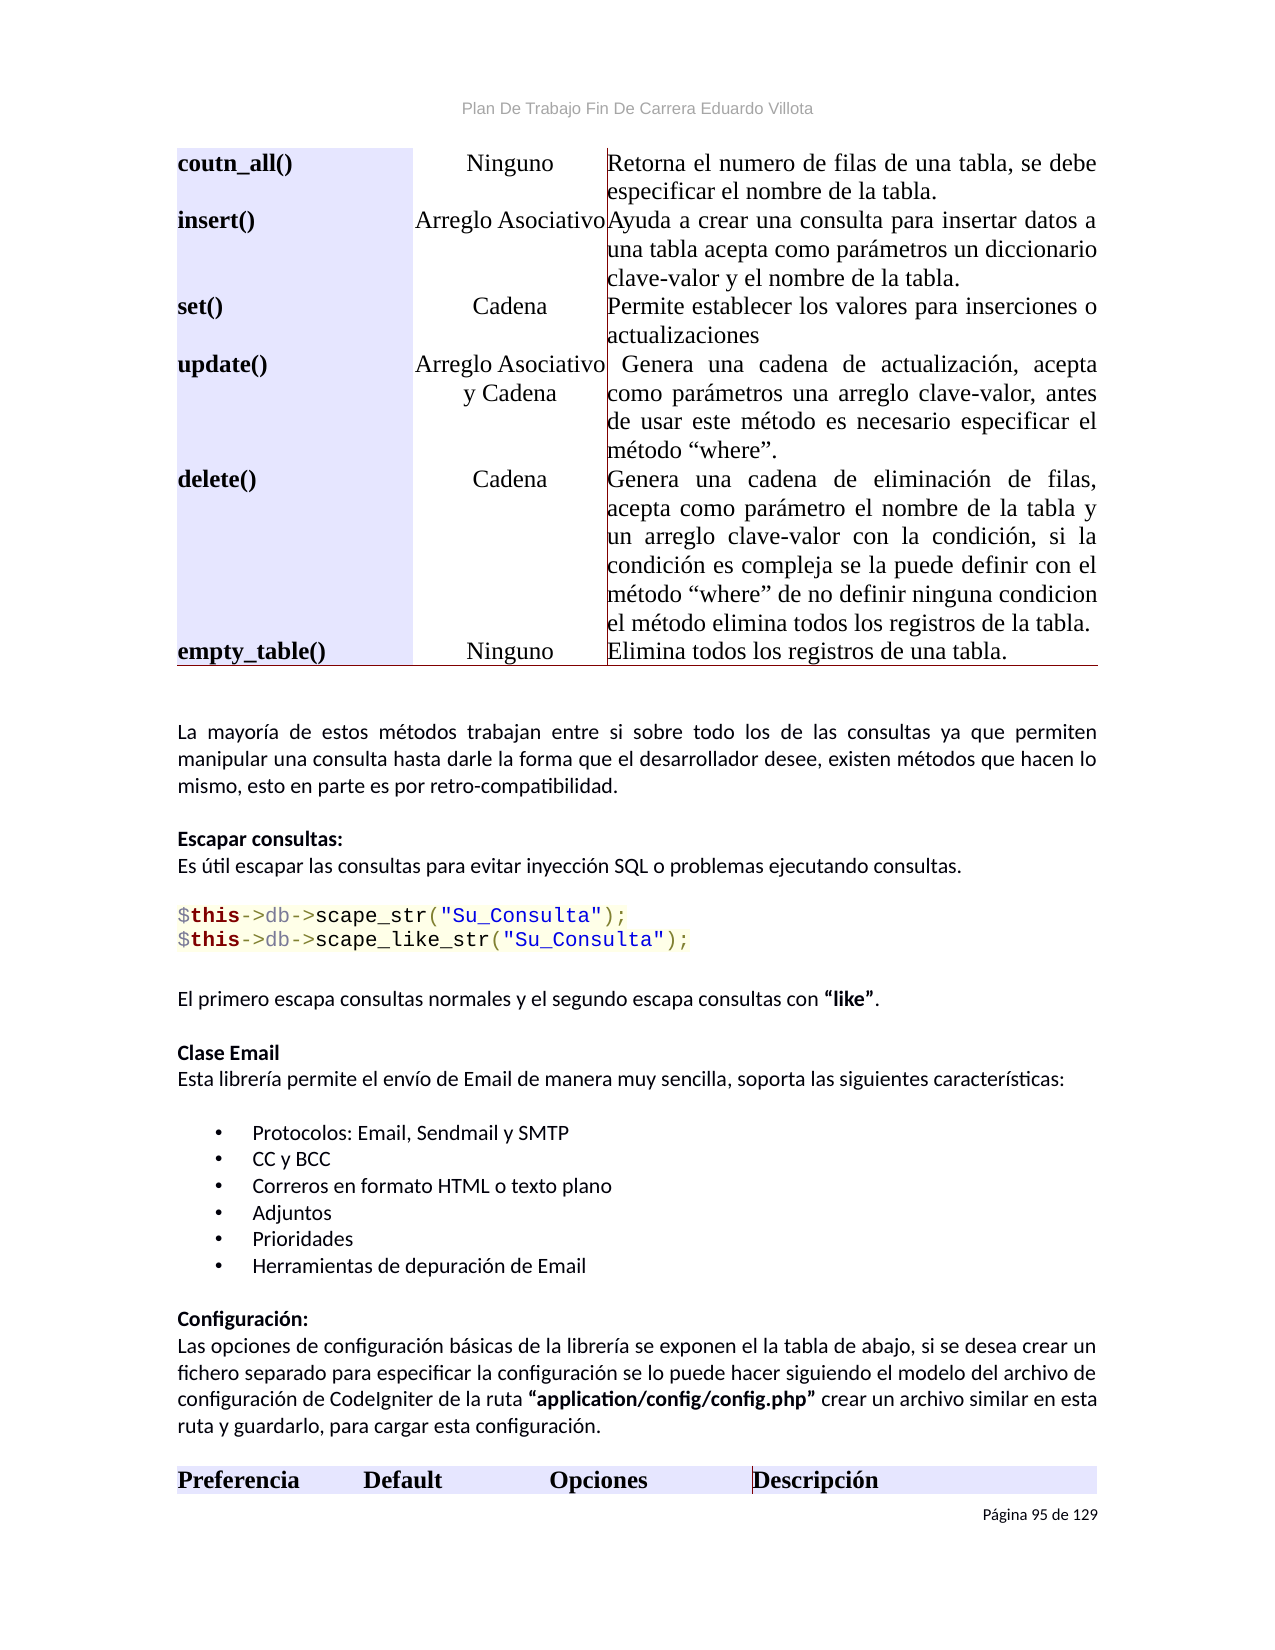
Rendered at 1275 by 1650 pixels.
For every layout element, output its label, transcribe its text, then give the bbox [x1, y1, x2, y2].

table_cell coutn_all() [177, 148, 413, 205]
list Protocolos: Email, Sendmail y SMTP [215, 1119, 1098, 1146]
table_cell Arreglo Asociativo [413, 205, 607, 291]
table_header Preferencia [177, 1466, 363, 1494]
table_cell Cadena [413, 464, 607, 636]
table_cell update() [177, 349, 413, 464]
table_cell set() [177, 291, 413, 349]
table_cell Ninguno [413, 636, 607, 665]
table_cell empty_table() [177, 636, 413, 665]
text Es útil escapar las consultas para evitar inyección SQL o problemas ejecutando consultas. [177, 852, 1098, 878]
table_cell Ayuda a crear una consulta para insertar datos a una tabla acepta como parámetros un diccionario clave-valor y el nombre de la tabla. [608, 205, 1097, 291]
table_header Descripción [753, 1466, 1097, 1494]
text Escapar consultas: [177, 825, 1098, 852]
table_cell Cadena [413, 291, 607, 349]
table_cell Genera una cadena de eliminación de filas, acepta como parámetro el nombre de la tabla y un arreglo clave-valor con la condición, si la condición es compleja se la puede definir con el método “where” de no definir ninguna condicion el método elimina todos los registros de la tabla. [608, 464, 1097, 636]
text El primero escapa consultas normales y el segundo escapa consultas con “like”. [177, 986, 1098, 1012]
table_cell Elimina todos los registros de una tabla. [608, 636, 1097, 665]
table_cell Retorna el numero de filas de una tabla, se debe especificar el nombre de la tabla. [608, 148, 1097, 205]
table_header Default [363, 1466, 549, 1494]
table_cell Ninguno [413, 148, 607, 205]
list Correros en formato HTML o texto plano [215, 1172, 1098, 1199]
table_header Opciones [549, 1466, 752, 1494]
text La mayoría de estos métodos trabajan entre si sobre todo los de las consultas ya que permiten manipular una consulta hasta darle la forma que el desarrollador desee, existen métodos que hacen lo mismo, esto en parte es por retro-compatibilidad. [177, 718, 1098, 798]
text Esta librería permite el envío de Email de manera muy sencilla, soporta las siguientes características: [177, 1066, 1098, 1092]
table_cell delete() [177, 464, 413, 636]
table_cell Permite establecer los valores para inserciones o actualizaciones [608, 291, 1097, 349]
list Adjuntos [215, 1199, 1098, 1226]
text Las opciones de configuración básicas de la librería se exponen el la tabla de abajo, si se desea crear un fichero separado para especificar la configuración se lo puede hacer siguiendo el modelo del archivo de configuración de CodeIgniter de la ruta “application/config/config.php” crear un archivo similar en esta ruta y guardarlo, para cargar esta configuración. [177, 1332, 1098, 1439]
table_cell Arreglo Asociativo y Cadena [413, 349, 607, 464]
text Configuración: [177, 1306, 1098, 1332]
table_cell Genera una cadena de actualización, acepta como parámetros una arreglo clave-valor, antes de usar este método es necesario especificar el método “where”. [608, 349, 1097, 464]
text Clase Email [177, 1039, 1098, 1066]
list Prioridades [215, 1226, 1098, 1252]
text $this->db->scape_str("Su_Consulta"); [177, 905, 1098, 929]
list CC y BCC [215, 1146, 1098, 1172]
list Herramientas de depuración de Email [215, 1252, 1098, 1279]
text $this->db->scape_like_str("Su_Consulta"); [177, 929, 1098, 952]
table_cell insert() [177, 205, 413, 291]
